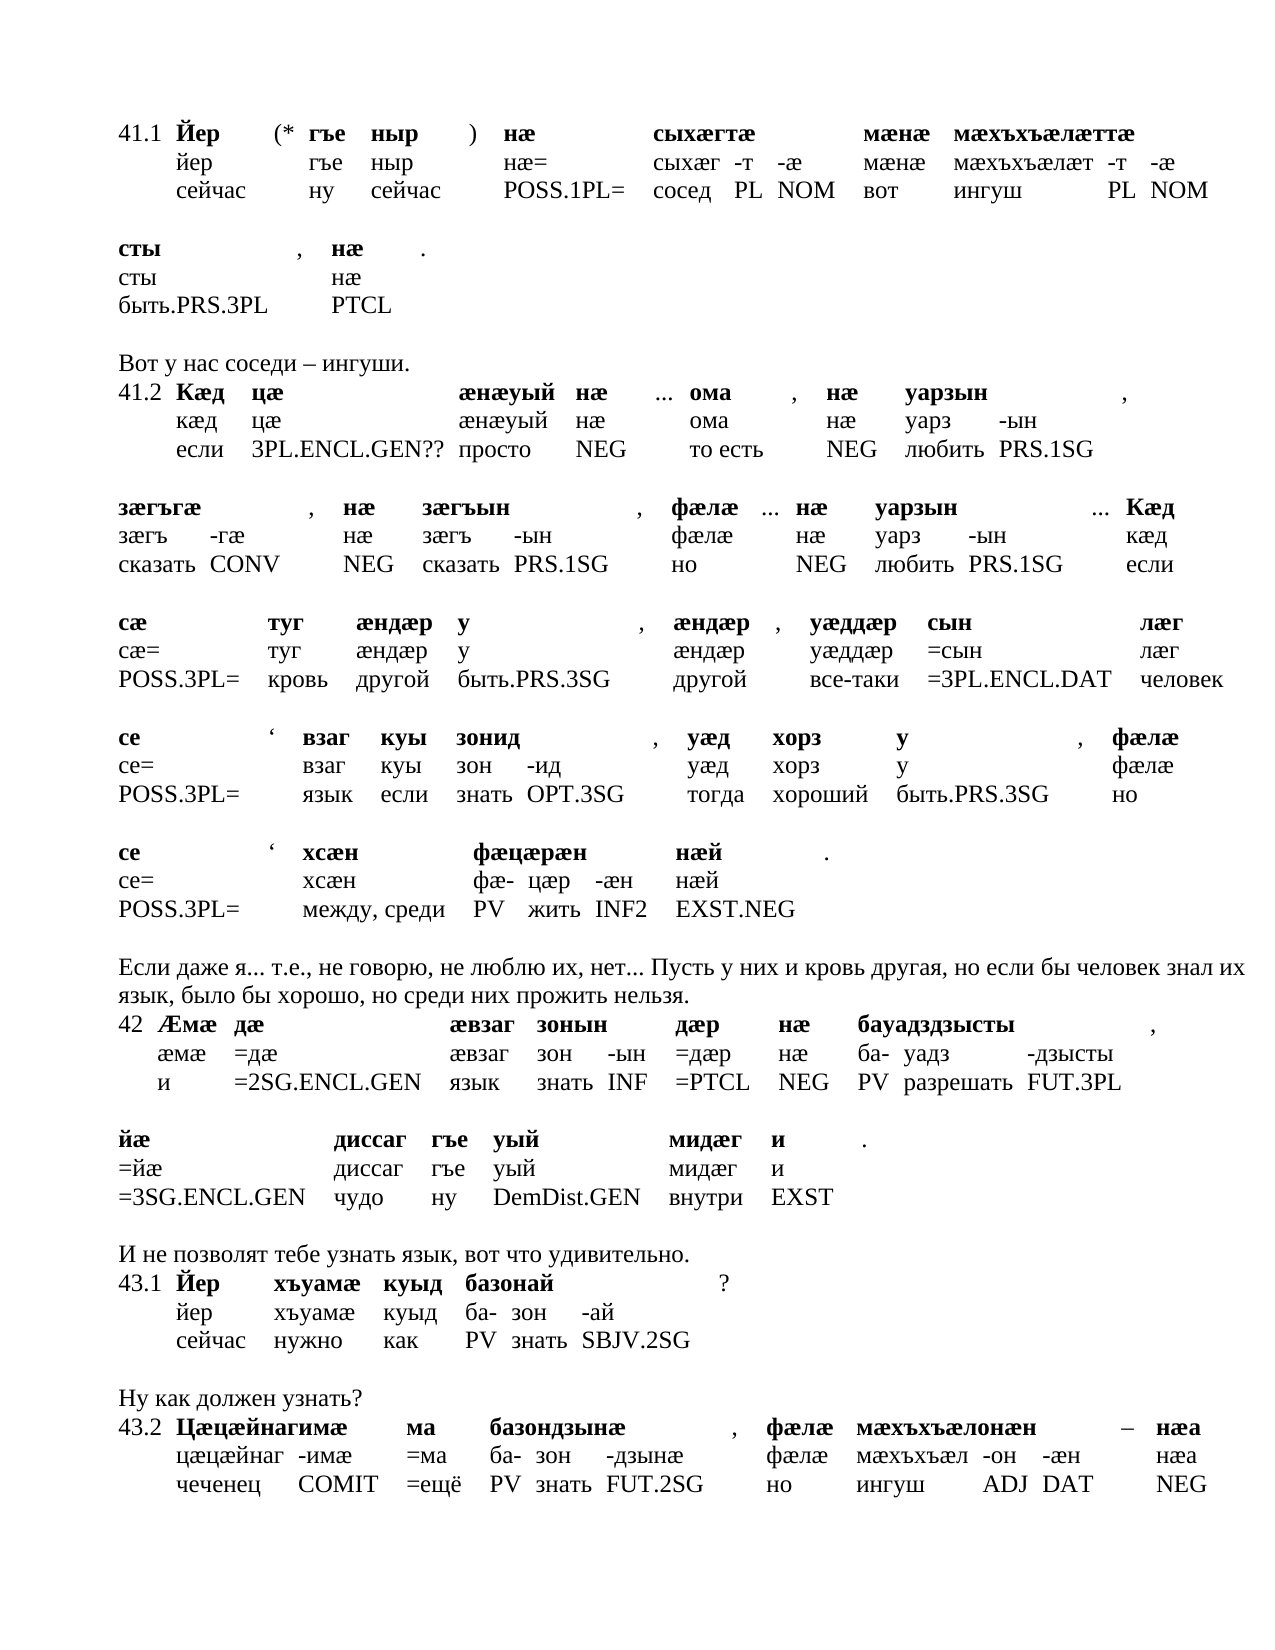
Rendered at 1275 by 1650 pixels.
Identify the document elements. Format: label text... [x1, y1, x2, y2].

text мæнæ [863, 147, 926, 176]
text куыд [383, 1268, 451, 1297]
text уарз [905, 406, 985, 434]
text и [157, 1067, 206, 1096]
text ныр [371, 147, 441, 176]
text зонид [456, 722, 638, 751]
text 41.2 [118, 377, 162, 406]
text 43.2 [118, 1412, 162, 1441]
text Кæд [176, 377, 238, 406]
text се= [118, 751, 240, 779]
text зæгъын [422, 492, 623, 521]
text цæ [251, 377, 444, 406]
text Цæцæйнагимæ [176, 1412, 392, 1441]
text между, среди [302, 894, 445, 923]
text гъе [431, 1124, 479, 1153]
text EXST [771, 1182, 833, 1211]
text уæд [687, 751, 745, 779]
text PV [473, 894, 514, 923]
text PRS.1SG [998, 434, 1094, 463]
text , [1150, 1009, 1171, 1038]
text фæлæ [1112, 751, 1174, 779]
text -æ [777, 147, 835, 176]
text бауадздзысты [857, 1009, 1136, 1038]
text , [791, 377, 812, 406]
text NOM [777, 176, 835, 204]
text -æн [595, 866, 648, 894]
text POSS.1PL= [503, 176, 625, 204]
text быть.PRS.3SG [457, 664, 611, 693]
text Ну как должен узнать? [118, 1383, 1249, 1412]
text фæ- [473, 866, 514, 894]
text хороший [772, 779, 868, 808]
text куы [380, 722, 442, 751]
text – [1121, 1412, 1142, 1441]
text если [176, 434, 224, 463]
text , [652, 722, 673, 751]
text гъе [308, 147, 343, 176]
text сын [927, 607, 1126, 636]
text Вот у нас соседи – ингуши. [118, 348, 1249, 377]
text 42 [118, 1009, 143, 1038]
text другой [673, 664, 747, 693]
text быть.PRS.3PL [118, 291, 269, 319]
text , [1121, 377, 1142, 406]
text цæр [528, 866, 581, 894]
text уарзын [905, 377, 1108, 406]
text . [823, 837, 844, 866]
text -æн [1042, 1441, 1093, 1469]
text ома [689, 406, 763, 434]
text =сын [927, 636, 1112, 664]
text сыхæгтæ [653, 118, 849, 147]
text ? [718, 1268, 739, 1297]
text PV [489, 1469, 522, 1498]
text диссаг [333, 1124, 417, 1153]
text нæ [778, 1009, 843, 1038]
text æндæр [356, 636, 430, 664]
text æндæр [673, 636, 747, 664]
text (* [274, 118, 295, 147]
text уый [493, 1153, 641, 1182]
text се= [118, 866, 240, 894]
text но [671, 549, 733, 578]
text чеченец [176, 1469, 284, 1498]
text PL [1107, 176, 1136, 204]
text внутри [668, 1182, 743, 1211]
text зæгъ [118, 521, 196, 549]
text просто [458, 434, 548, 463]
text цæ [251, 406, 282, 434]
text туг [268, 636, 328, 664]
text нæа [1156, 1441, 1207, 1469]
text знать [537, 1067, 593, 1096]
text 3PL.ENCL.GEN?? [251, 434, 444, 463]
text фæлæ [671, 521, 733, 549]
text нæ [331, 262, 392, 291]
text гъе [308, 118, 357, 147]
text нæ [796, 492, 861, 521]
text -дзынæ [606, 1441, 704, 1469]
text 43.1 [118, 1268, 162, 1297]
text уæддæр [809, 636, 899, 664]
text , [296, 233, 317, 262]
text нæ [343, 492, 408, 521]
text нæ= [503, 147, 625, 176]
text куыд [383, 1297, 437, 1326]
text ныр [371, 118, 455, 147]
text POSS.3PL= [118, 779, 240, 808]
text вот [863, 176, 926, 204]
text ингуш [856, 1469, 968, 1498]
text ба- [489, 1441, 522, 1469]
text йæ [118, 1124, 320, 1153]
text мæхъхъæлонæн [856, 1412, 1107, 1441]
text любить [905, 434, 985, 463]
text другой [356, 664, 430, 693]
text то есть [689, 434, 763, 463]
text PV [857, 1067, 889, 1096]
text знать [535, 1469, 592, 1498]
text у [896, 722, 1063, 751]
text =2SG.ENCL.GEN [234, 1067, 422, 1096]
text . [861, 1124, 882, 1153]
text =3PL.ENCL.DAT [927, 664, 1112, 693]
text Йер [176, 118, 260, 147]
text =3SG.ENCL.GEN [118, 1182, 306, 1211]
text Если даже я... т.е., не говорю, не люблю их, нет... Пусть у них и кровь другая, но если бы человек знал их язык, было бы хорошо, но среди них прожить нельзя. [118, 952, 1249, 1009]
text NEG [826, 434, 877, 463]
text -т [1107, 147, 1136, 176]
text уадз [903, 1038, 1013, 1067]
text мæхъхъæл [856, 1441, 968, 1469]
text FUT.2SG [606, 1469, 704, 1498]
text -ын [968, 521, 1063, 549]
text мæнæ [863, 118, 939, 147]
text -ид [527, 751, 625, 779]
text фæлæ [671, 492, 747, 521]
text PL [734, 176, 763, 204]
text взаг [302, 751, 353, 779]
text но [1112, 779, 1174, 808]
text сосед [653, 176, 720, 204]
text нæ [575, 377, 641, 406]
text йер [176, 1297, 246, 1326]
text ну [308, 176, 343, 204]
text -ай [581, 1297, 691, 1326]
text , [308, 492, 329, 521]
text нæ [796, 521, 847, 549]
text зон [511, 1297, 568, 1326]
text базондзынæ [489, 1412, 718, 1441]
text =ма [406, 1441, 462, 1469]
text COMIT [298, 1469, 378, 1498]
text OPT.3SG [527, 779, 625, 808]
text уæд [687, 722, 758, 751]
text PRS.1SG [968, 549, 1063, 578]
text мæхъхъæлæттæ [953, 118, 1222, 147]
text EXST.NEG [675, 894, 796, 923]
text -он [982, 1441, 1028, 1469]
text сыхæг [653, 147, 720, 176]
text зæгъ [422, 521, 500, 549]
text DAT [1042, 1469, 1093, 1498]
text 41.1 [118, 118, 162, 147]
text PV [465, 1326, 497, 1354]
text фæлæ [1112, 722, 1188, 751]
text ну [431, 1182, 465, 1211]
text И не позволят тебе узнать язык, вот что удивительно. [118, 1239, 1249, 1268]
text сты [118, 262, 269, 291]
text хъуамæ [274, 1268, 369, 1297]
text хсæн [302, 866, 445, 894]
text нæ [503, 118, 639, 147]
text CONV [209, 549, 281, 578]
text æндæр [673, 607, 761, 636]
text SBJV.2SG [581, 1326, 691, 1354]
text сæ= [118, 636, 240, 664]
text нæа [1156, 1412, 1221, 1441]
text ‘ [268, 837, 289, 866]
text NEG [778, 1067, 829, 1096]
text дæ [234, 1009, 436, 1038]
text у [457, 607, 624, 636]
text ба- [857, 1038, 889, 1067]
text йер [176, 147, 246, 176]
text =PTCL [675, 1067, 751, 1096]
text Æмæ [157, 1009, 220, 1038]
text -дзысты [1027, 1038, 1122, 1067]
text NEG [1156, 1469, 1207, 1498]
text куы [380, 751, 428, 779]
text -ын [607, 1038, 648, 1067]
text мидæг [668, 1124, 757, 1153]
text туг [268, 607, 342, 636]
text , [731, 1412, 752, 1441]
text лæг [1140, 607, 1237, 636]
text диссаг [333, 1153, 403, 1182]
text сейчас [371, 176, 441, 204]
text , [636, 492, 657, 521]
text кæд [1126, 521, 1174, 549]
text язык [449, 1067, 509, 1096]
text нæ [826, 406, 877, 434]
text NEG [343, 549, 394, 578]
text нæ [575, 406, 627, 434]
text разрешать [903, 1067, 1013, 1096]
text се [118, 722, 254, 751]
text INF [607, 1067, 648, 1096]
text се [118, 837, 254, 866]
text ба- [465, 1297, 497, 1326]
text PRS.1SG [513, 549, 609, 578]
text если [1126, 549, 1174, 578]
text если [380, 779, 428, 808]
text . [420, 233, 441, 262]
text у [457, 636, 611, 664]
text фæлæ [766, 1441, 828, 1469]
text PTCL [331, 291, 392, 319]
text уый [493, 1124, 655, 1153]
text чудо [333, 1182, 403, 1211]
text нæ [778, 1038, 829, 1067]
text æвзаг [449, 1009, 523, 1038]
text , [1077, 722, 1098, 751]
text -т [734, 147, 763, 176]
text человек [1140, 664, 1224, 693]
text нæй [675, 866, 796, 894]
text ‘ [268, 722, 289, 751]
text -ын [998, 406, 1094, 434]
text æндæр [356, 607, 443, 636]
text NEG [796, 549, 847, 578]
text все-таки [809, 664, 899, 693]
text нужно [274, 1326, 355, 1354]
text фæцæрæн [473, 837, 662, 866]
text зонын [537, 1009, 661, 1038]
text жить [528, 894, 581, 923]
text цæцæйнаг [176, 1441, 284, 1469]
text ингуш [953, 176, 1093, 204]
text -имæ [298, 1441, 378, 1469]
text ... [1091, 492, 1112, 521]
text уæддæр [809, 607, 913, 636]
text быть.PRS.3SG [896, 779, 1049, 808]
text как [383, 1326, 437, 1354]
text =ещё [406, 1469, 462, 1498]
text =дæр [675, 1038, 751, 1067]
text гъе [431, 1153, 465, 1182]
text , [638, 607, 659, 636]
text взаг [302, 722, 367, 751]
text мæхъхъæлæт [953, 147, 1093, 176]
text Кæд [1126, 492, 1188, 521]
text ома [689, 377, 777, 406]
text =йæ [118, 1153, 306, 1182]
text хорз [772, 751, 868, 779]
text и [771, 1124, 847, 1153]
text фæлæ [766, 1412, 842, 1441]
text æмæ [157, 1038, 206, 1067]
text базонай [465, 1268, 704, 1297]
text -ын [513, 521, 609, 549]
text знать [511, 1326, 568, 1354]
text NOM [1150, 176, 1209, 204]
text нæ [343, 521, 394, 549]
text FUT.3PL [1027, 1067, 1122, 1096]
text уарз [875, 521, 954, 549]
text ... [654, 377, 676, 406]
text ) [468, 118, 489, 147]
text сейчас [176, 176, 246, 204]
text зæгъгæ [118, 492, 294, 521]
text уарзын [875, 492, 1077, 521]
text язык [302, 779, 353, 808]
text сты [118, 233, 283, 262]
text æнæуый [458, 377, 562, 406]
text -гæ [209, 521, 281, 549]
text и [771, 1153, 833, 1182]
text æнæуый [458, 406, 548, 434]
text мидæг [668, 1153, 743, 1182]
text хъуамæ [274, 1297, 355, 1326]
text лæг [1140, 636, 1224, 664]
text кæд [176, 406, 224, 434]
text ма [406, 1412, 476, 1441]
text знать [456, 779, 513, 808]
text Йер [176, 1268, 260, 1297]
text DemDist.GEN [493, 1182, 641, 1211]
text зон [456, 751, 513, 779]
text æвзаг [449, 1038, 509, 1067]
text зон [535, 1441, 592, 1469]
text INF2 [595, 894, 648, 923]
text тогда [687, 779, 745, 808]
text NEG [575, 434, 627, 463]
text сæ [118, 607, 254, 636]
text любить [875, 549, 954, 578]
text =дæ [234, 1038, 422, 1067]
text у [896, 751, 1049, 779]
text ... [761, 492, 782, 521]
text нæ [331, 233, 406, 262]
text , [775, 607, 796, 636]
text POSS.3PL= [118, 894, 240, 923]
text зон [537, 1038, 593, 1067]
text нæй [675, 837, 809, 866]
text сказать [422, 549, 500, 578]
text хсæн [302, 837, 459, 866]
text кровь [268, 664, 328, 693]
text POSS.3PL= [118, 664, 240, 693]
text сказать [118, 549, 196, 578]
text дæр [675, 1009, 764, 1038]
text нæ [826, 377, 891, 406]
text сейчас [176, 1326, 246, 1354]
text -æ [1150, 147, 1209, 176]
text хорз [772, 722, 882, 751]
text но [766, 1469, 828, 1498]
text ADJ [982, 1469, 1028, 1498]
